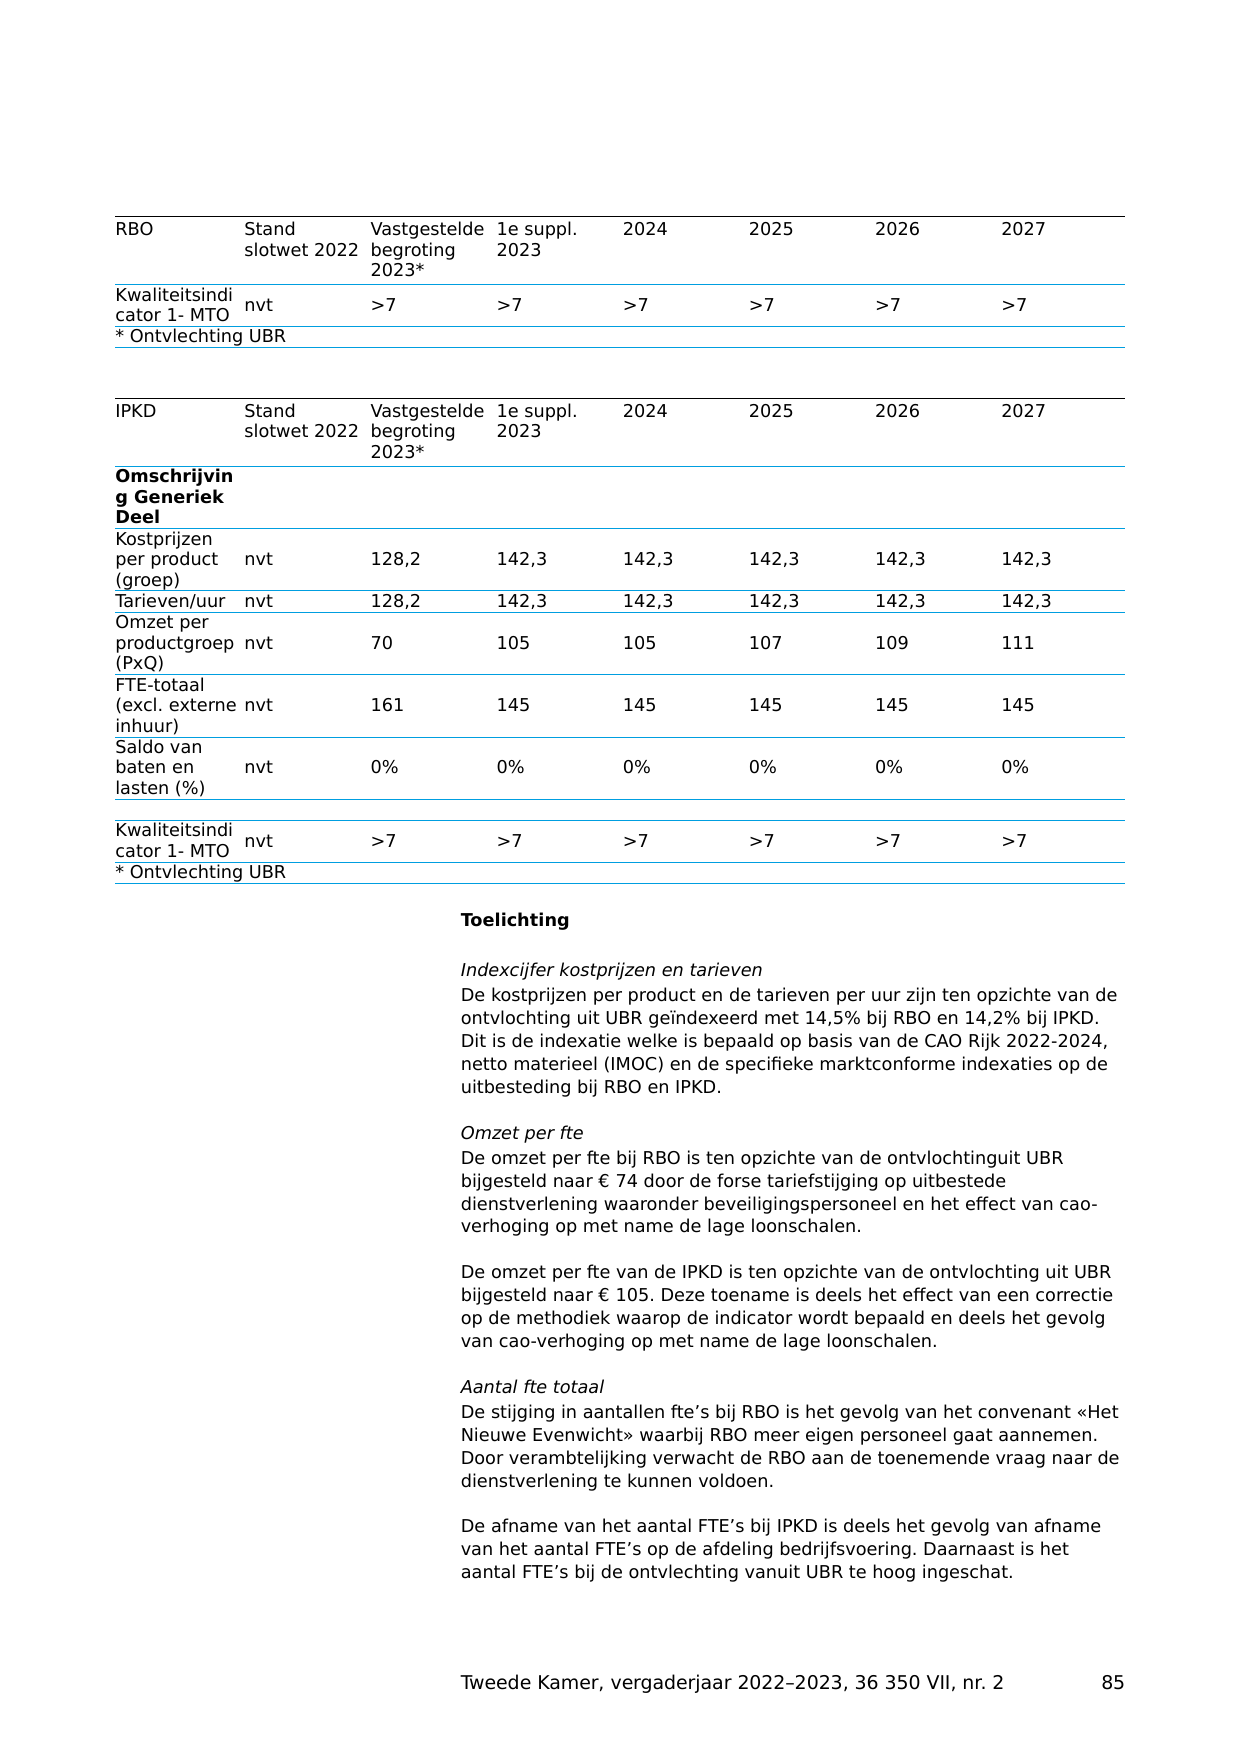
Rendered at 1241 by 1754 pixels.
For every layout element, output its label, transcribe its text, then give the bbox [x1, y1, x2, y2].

table_cell nvt [241, 591, 367, 612]
table_cell 2026 [872, 217, 998, 284]
table_cell 142,3 [998, 529, 1125, 590]
table_cell 142,3 [494, 529, 620, 590]
table_cell 0% [746, 738, 872, 799]
table_cell [620, 467, 746, 528]
table_cell 2024 [620, 217, 746, 284]
table_cell 105 [620, 613, 746, 674]
table_cell nvt [241, 529, 367, 590]
table_cell 70 [368, 613, 493, 674]
table_cell RBO [115, 217, 241, 284]
table_cell 0% [494, 738, 620, 799]
table_cell IPKD [115, 399, 241, 466]
table_cell 145 [872, 675, 998, 736]
table_cell >7 [746, 285, 872, 326]
table_cell [998, 467, 1125, 528]
table_cell FTE-totaal (excl. externe inhuur) [115, 675, 241, 736]
text De afname van het aantal FTE’s bij IPKD is deels het gevolg van afname van het aantal FTE’s op de afdeling bedrijfsvoering. Daarnaast is het aantal FTE’s bij de ontvlechting vanuit UBR te hoog ingeschat. [461, 1514, 1125, 1583]
table_cell 142,3 [746, 591, 872, 612]
text De omzet per fte van de IPKD is ten opzichte van de ontvlochting uit UBR bijgesteld naar € 105. Deze toename is deels het effect van een correctie op de methodiek waarop de indicator wordt bepaald en deels het gevolg van cao-verhoging op met name de lage loonschalen. [461, 1260, 1125, 1352]
table_cell 142,3 [620, 529, 746, 590]
table_cell 2024 [620, 399, 746, 466]
table_cell 145 [998, 675, 1125, 736]
text De kostprijzen per product en de tarieven per uur zijn ten opzichte van de ontvlochting uit UBR geïndexeerd met 14,5% bij RBO en 14,2% bij IPKD. Dit is de indexatie welke is bepaald op basis van de CAO Rijk 2022-2024, netto materieel (IMOC) en de specifieke marktconforme indexaties op de uitbesteding bij RBO en IPKD. [461, 983, 1125, 1098]
table_cell >7 [746, 821, 872, 862]
table_cell Omschrijving Generiek Deel [115, 467, 241, 528]
table_cell 111 [998, 613, 1125, 674]
table_cell 0% [368, 738, 493, 799]
table_cell >7 [620, 821, 746, 862]
table_cell >7 [494, 821, 620, 862]
table_cell Saldo van baten en lasten (%) [115, 738, 241, 799]
table_cell 109 [872, 613, 998, 674]
table_cell 2025 [746, 399, 872, 466]
table_cell 142,3 [872, 591, 998, 612]
table_cell nvt [241, 285, 367, 326]
table_cell 145 [620, 675, 746, 736]
table_cell 145 [746, 675, 872, 736]
table_cell >7 [998, 285, 1125, 326]
table_cell 2026 [872, 399, 998, 466]
table_cell nvt [241, 675, 367, 736]
table_cell 145 [494, 675, 620, 736]
table_cell 1e suppl. 2023 [494, 217, 620, 284]
table_cell >7 [872, 821, 998, 862]
table_cell Kwaliteitsindicator 1- MTO [115, 285, 241, 326]
table_cell 0% [620, 738, 746, 799]
table_cell [494, 800, 620, 820]
table_cell Vastgestelde begroting 2023* [368, 399, 493, 466]
table_cell * Ontvlechting UBR [115, 863, 1125, 883]
table_cell 105 [494, 613, 620, 674]
table_cell [746, 800, 872, 820]
table_cell [241, 800, 367, 820]
table_cell Kwaliteitsindicator 1- MTO [115, 821, 241, 862]
table_cell 142,3 [620, 591, 746, 612]
table_cell >7 [368, 285, 493, 326]
table_cell 128,2 [368, 591, 493, 612]
table_cell [746, 467, 872, 528]
table_cell nvt [241, 821, 367, 862]
table_cell [368, 800, 493, 820]
table_cell [115, 800, 241, 820]
text Toelichting [461, 908, 1125, 931]
table_cell >7 [620, 285, 746, 326]
table_cell 2025 [746, 217, 872, 284]
table_cell nvt [241, 613, 367, 674]
table_cell 0% [872, 738, 998, 799]
table_cell [494, 467, 620, 528]
table_header Tabel 44 Overzicht doelmatigheidsindicatoren RBL (RBO) [115, 191, 1125, 216]
table_cell 2027 [998, 217, 1125, 284]
table_cell Omzet per productgroep (PxQ) [115, 613, 241, 674]
table_cell >7 [494, 285, 620, 326]
table_cell * Ontvlechting UBR [115, 327, 1125, 347]
table_cell 161 [368, 675, 493, 736]
table_cell [872, 467, 998, 528]
table_cell nvt [241, 738, 367, 799]
table_cell 142,3 [494, 591, 620, 612]
table_cell 2027 [998, 399, 1125, 466]
table_cell [368, 467, 493, 528]
text De stijging in aantallen fte’s bij RBO is het gevolg van het convenant «Het Nieuwe Evenwicht» waarbij RBO meer eigen personeel gaat aannemen. Door verambtelijking verwacht de RBO aan de toenemende vraag naar de dienstverlening te kunnen voldoen. [461, 1400, 1125, 1492]
table_cell 142,3 [998, 591, 1125, 612]
text Omzet per fte [461, 1121, 1125, 1144]
table_cell 128,2 [368, 529, 493, 590]
table_cell 142,3 [746, 529, 872, 590]
table_cell [998, 800, 1125, 820]
table_cell 107 [746, 613, 872, 674]
text Indexcijfer kostprijzen en tarieven [461, 958, 1125, 981]
text De omzet per fte bij RBO is ten opzichte van de ontvlochtinguit UBR bijgesteld naar € 74 door de forse tariefstijging op uitbestede dienstverlening waaronder beveiligingspersoneel en het effect van cao-verhoging op met name de lage loonschalen. [461, 1146, 1125, 1237]
table_cell >7 [872, 285, 998, 326]
table_cell Stand slotwet 2022 [241, 217, 367, 284]
table_cell Kostprijzen per product (groep) [115, 529, 241, 590]
table_cell [241, 467, 367, 528]
table_cell Stand slotwet 2022 [241, 399, 367, 466]
table_cell Vastgestelde begroting 2023* [368, 217, 493, 284]
table_cell [620, 800, 746, 820]
table_cell [872, 800, 998, 820]
table_cell Tarieven/uur [115, 591, 241, 612]
table_cell 0% [998, 738, 1125, 799]
text Aantal fte totaal [461, 1375, 1125, 1398]
table_cell >7 [998, 821, 1125, 862]
table_cell 142,3 [872, 529, 998, 590]
table_header Tabel 45 Overzicht doelmatigheidsindicatoren RBL (IPKD) [115, 373, 1125, 397]
table_cell >7 [368, 821, 493, 862]
table_cell 1e suppl. 2023 [494, 399, 620, 466]
